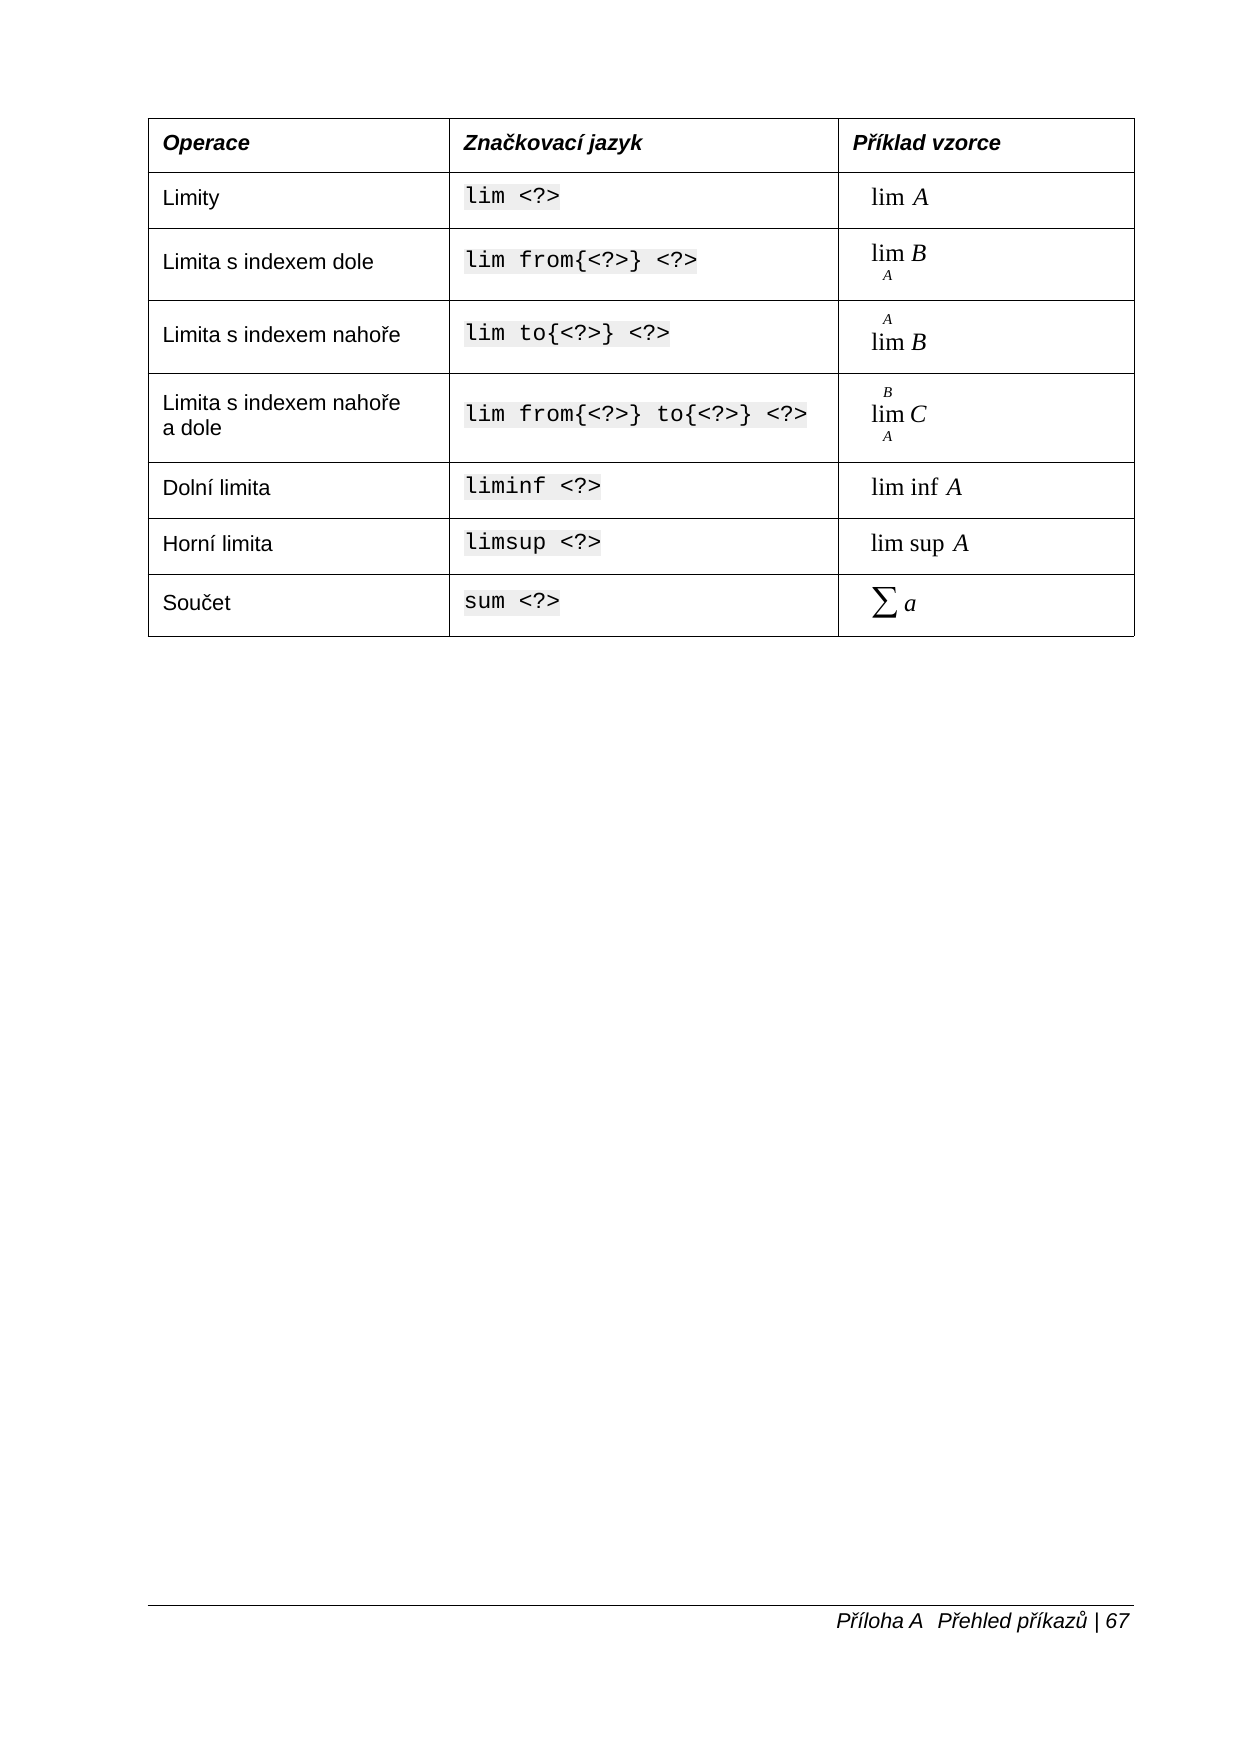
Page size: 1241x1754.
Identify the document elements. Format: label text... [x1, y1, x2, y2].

table_cell Součet [149, 575, 449, 636]
table_cell [839, 463, 1134, 518]
table_cell lim to{<?>} <?> [450, 301, 838, 373]
table_cell [839, 229, 1134, 300]
table_cell Horní limita [149, 519, 449, 574]
table_cell lim <?> [450, 173, 838, 228]
table_header Příklad vzorce [839, 119, 1134, 172]
table_cell Limita s indexem nahoře [149, 301, 449, 373]
table_cell [839, 301, 1134, 373]
table_cell Limity [149, 173, 449, 228]
table_cell Limita s indexem dole [149, 229, 449, 300]
table_cell Dolní limita [149, 463, 449, 518]
table_cell lim from{<?>} <?> [450, 229, 838, 300]
table_cell liminf <?> [450, 463, 838, 518]
table_header Operace [149, 119, 449, 172]
table_cell [839, 519, 1134, 574]
table_header Značkovací jazyk [450, 119, 838, 172]
table_cell Limita s indexem nahoře a dole [149, 374, 449, 462]
table_cell sum <?> [450, 575, 838, 636]
table_cell lim from{<?>} to{<?>} <?> [450, 374, 838, 462]
table_cell limsup <?> [450, 519, 838, 574]
table_cell [839, 374, 1134, 462]
table_cell [839, 173, 1134, 228]
table_cell [839, 575, 1134, 636]
